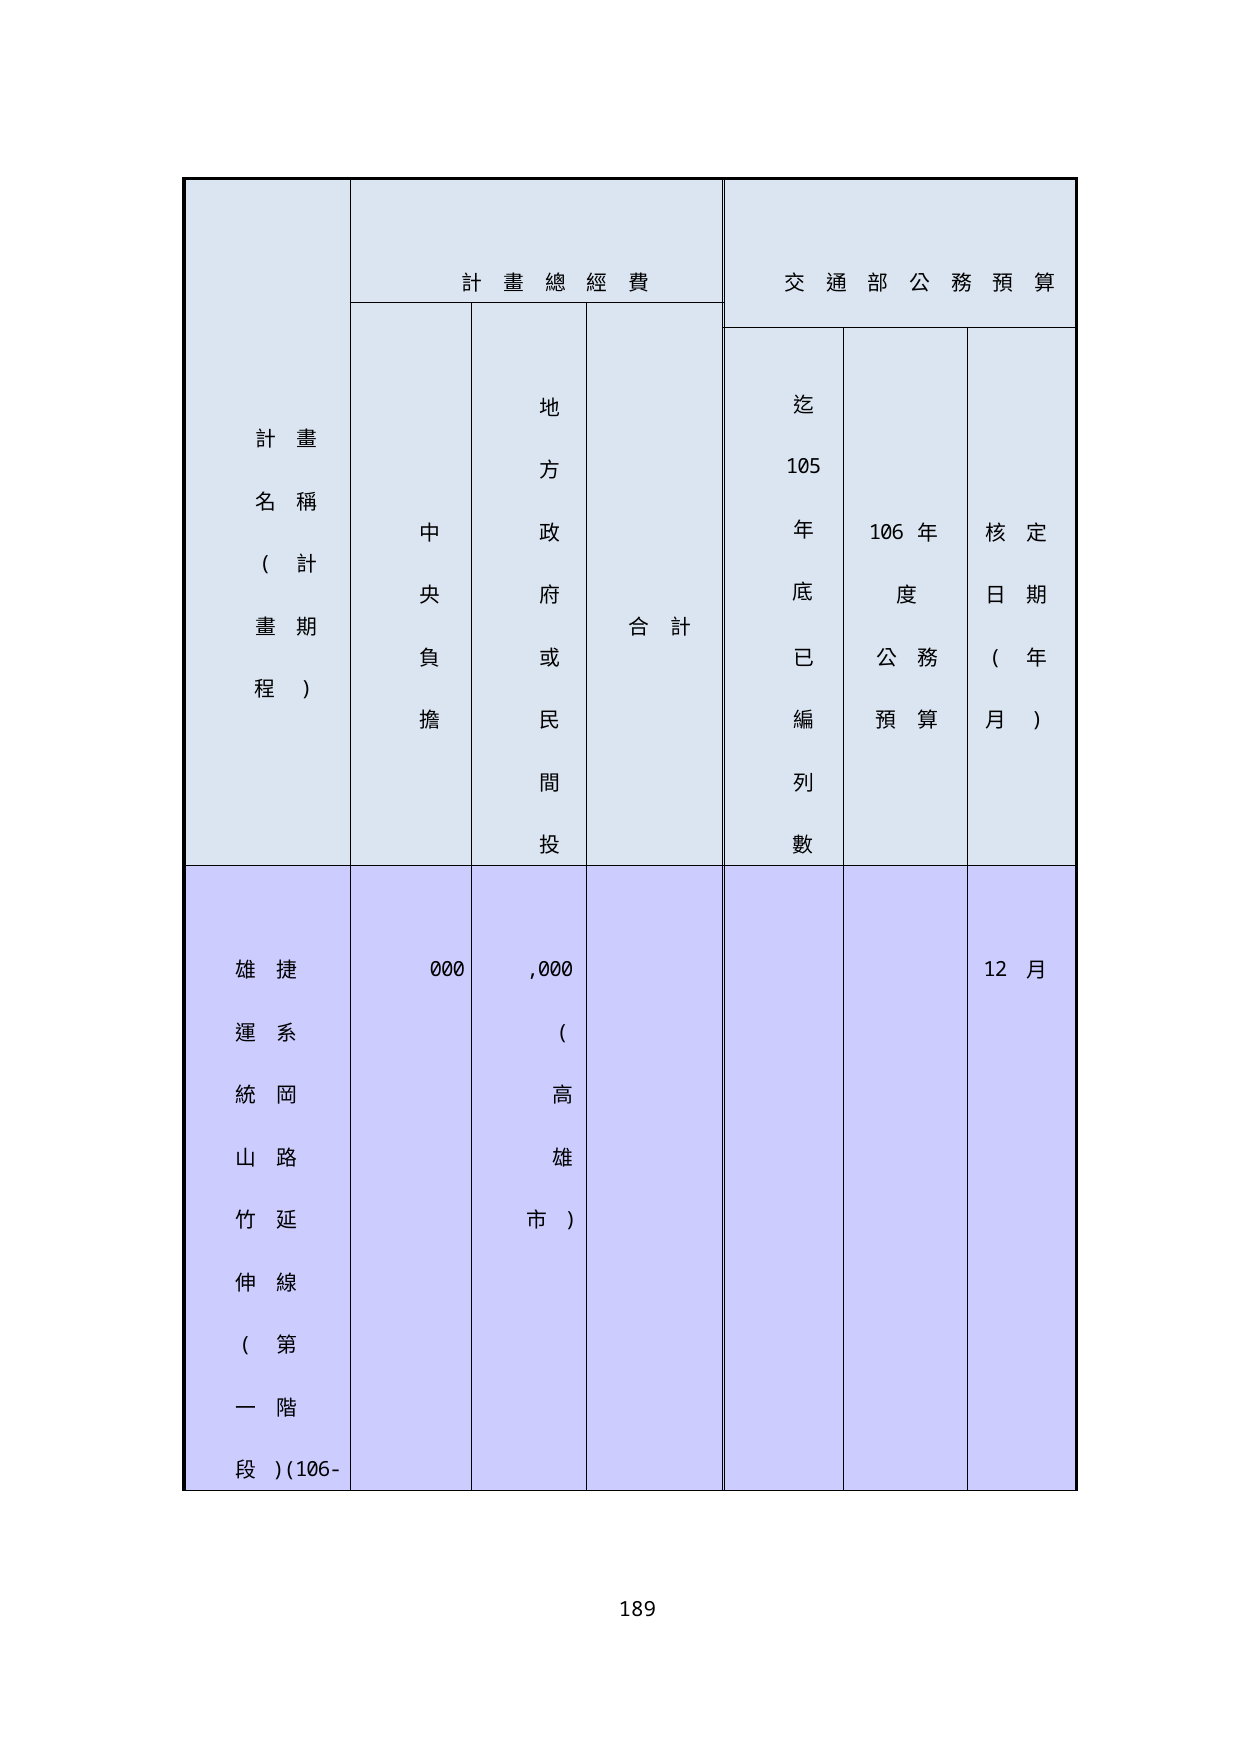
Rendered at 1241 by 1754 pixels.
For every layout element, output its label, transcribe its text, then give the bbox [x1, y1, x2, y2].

table_cell 12月 [968, 866, 1075, 1490]
table_header 計畫名稱 (計畫期程) [186, 180, 350, 865]
table_cell 核定日期 (年月) [968, 328, 1075, 865]
table_cell [844, 866, 967, 1490]
table_cell 地方政府或民間投資 [472, 303, 586, 865]
table_header 計畫總經費 [351, 180, 722, 302]
table_cell 106年度 公務預算 [844, 328, 967, 865]
table_cell 000 [351, 866, 471, 1490]
table_cell [587, 866, 722, 1490]
table_cell - [725, 866, 843, 1490]
table_cell 合計 [587, 303, 722, 865]
table_cell 迄105年底 已編列數 [725, 328, 843, 865]
table_cell ,000 (高雄市) [472, 866, 586, 1490]
table_cell 雄捷運系統岡山路竹延伸線(第一階段)(106- [186, 866, 350, 1490]
table_header 交通部公務預算編列情形 [725, 180, 1075, 327]
table_cell 中央負擔 [351, 303, 471, 865]
